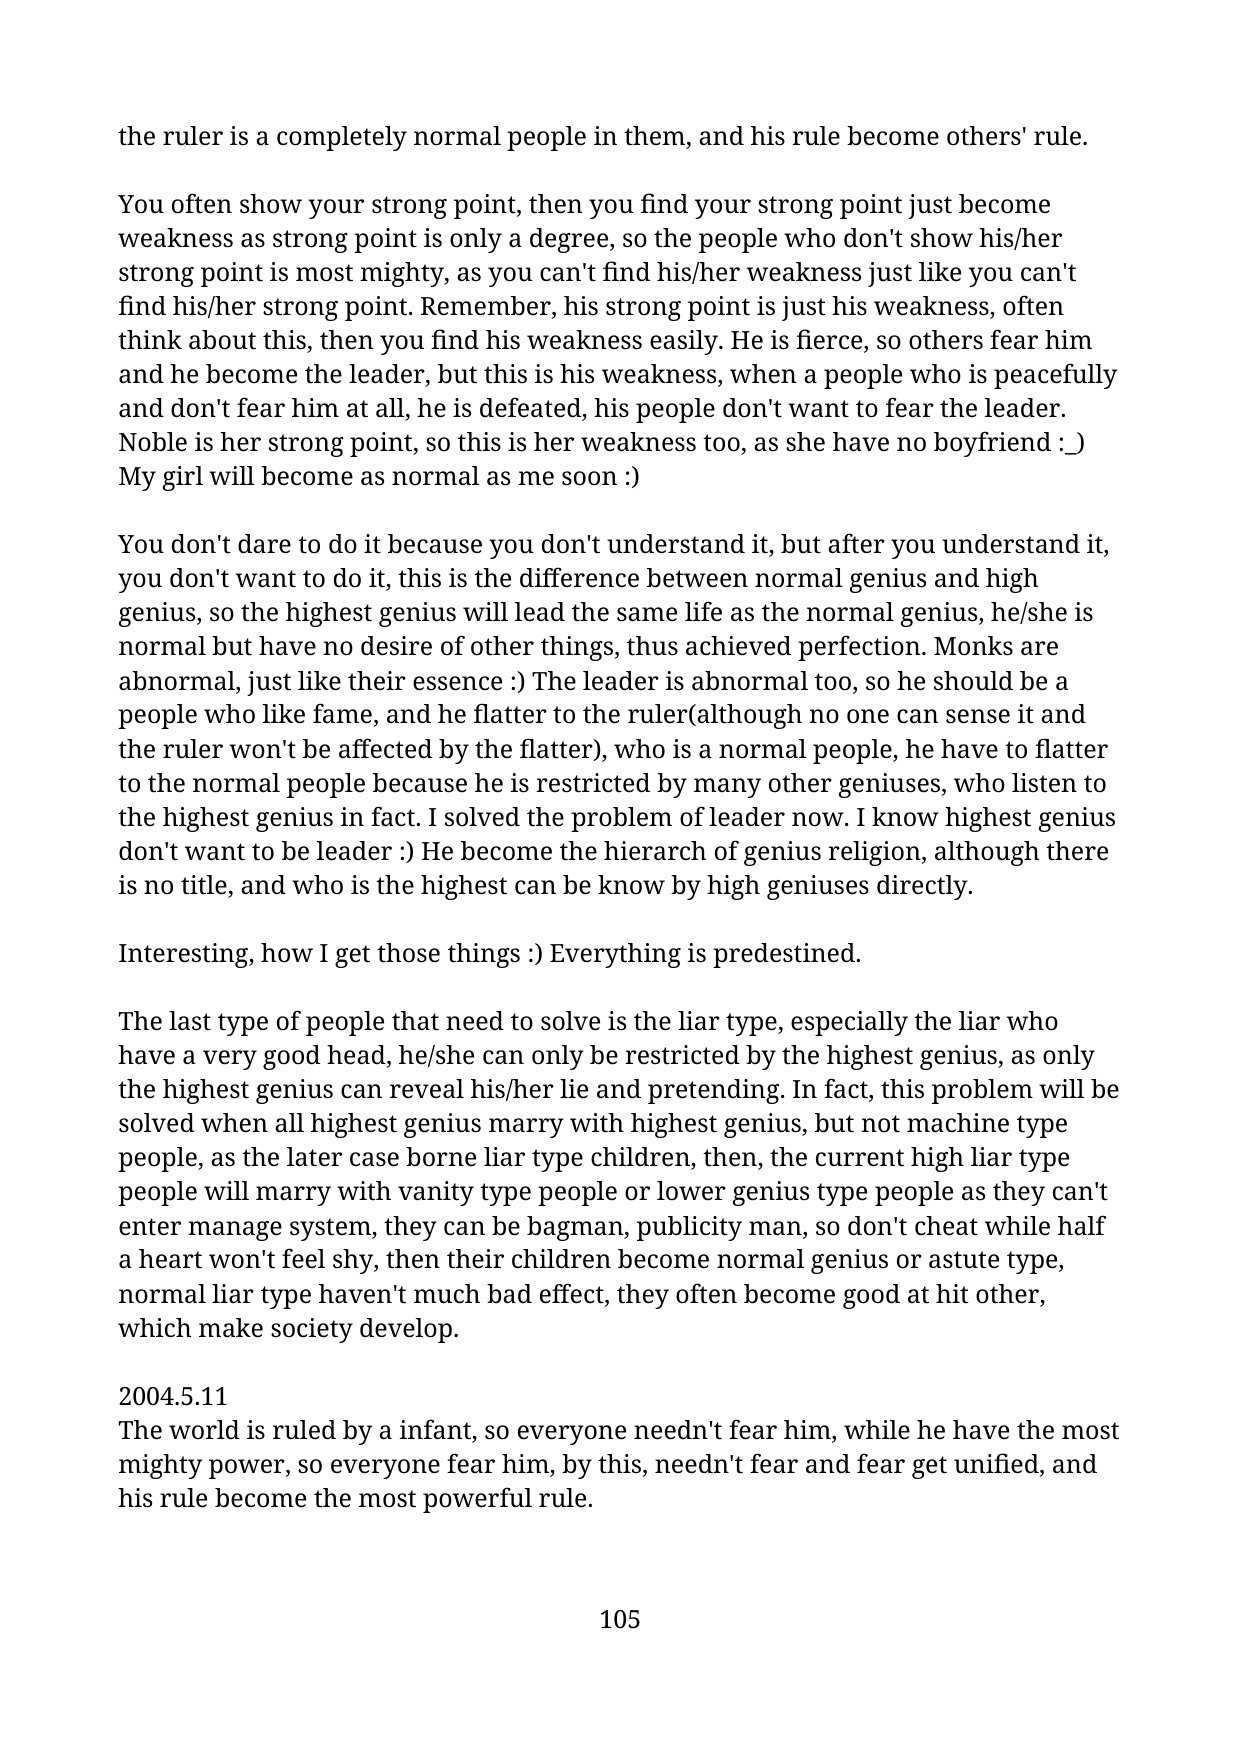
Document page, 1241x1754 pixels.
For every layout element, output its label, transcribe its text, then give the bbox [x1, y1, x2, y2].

text the ruler is a completely normal people in them, and his rule become others' rule. [118, 118, 1122, 152]
text You often show your strong point, then you find your strong point just become weakness as strong point is only a degree, so the people who don't show his/her strong point is most mighty, as you can't find his/her weakness just like you can't find his/her strong point. Remember, his strong point is just his weakness, often think about this, then you find his weakness easily. He is fierce, so others fear him and he become the leader, but this is his weakness, when a people who is peacefully and don't fear him at all, he is defeated, his people don't want to fear the leader. Noble is her strong point, so this is her weakness too, as she have no boyfriend :_) My girl will become as normal as me soon :) [118, 186, 1122, 493]
text 2004.5.11 [118, 1378, 1122, 1412]
text The last type of people that need to solve is the liar type, especially the liar who have a very good head, he/she can only be restricted by the highest genius, as only the highest genius can reveal his/her lie and pretending. In fact, this problem will be solved when all highest genius marry with highest genius, but not machine type people, as the later case borne liar type children, then, the current high liar type people will marry with vanity type people or lower genius type people as they can't enter manage system, they can be bagman, publicity man, so don't cheat while half a heart won't feel shy, then their children become normal genius or astute type, normal liar type haven't much bad effect, they often become good at hit other, which make society develop. [118, 1004, 1122, 1344]
text Interesting, how I get those things :) Everything is predestined. [118, 936, 1122, 970]
text The world is ruled by a infant, so everyone needn't fear him, while he have the most mighty power, so everyone fear him, by this, needn't fear and fear get unified, and his rule become the most powerful rule. [118, 1412, 1122, 1515]
text You don't dare to do it because you don't understand it, but after you understand it, you don't want to do it, this is the difference between normal genius and high genius, so the highest genius will lead the same life as the normal genius, he/she is normal but have no desire of other things, thus achieved perfection. Monks are abnormal, just like their essence :) The leader is abnormal too, so he should be a people who like fame, and he flatter to the ruler(although no one can sense it and the ruler won't be affected by the flatter), who is a normal people, he have to flatter to the normal people because he is restricted by many other geniuses, who listen to the highest genius in fact. I solved the problem of leader now. I know highest genius don't want to be leader :) He become the hierarch of genius religion, although there is no title, and who is the highest can be know by high geniuses directly. [118, 527, 1122, 902]
